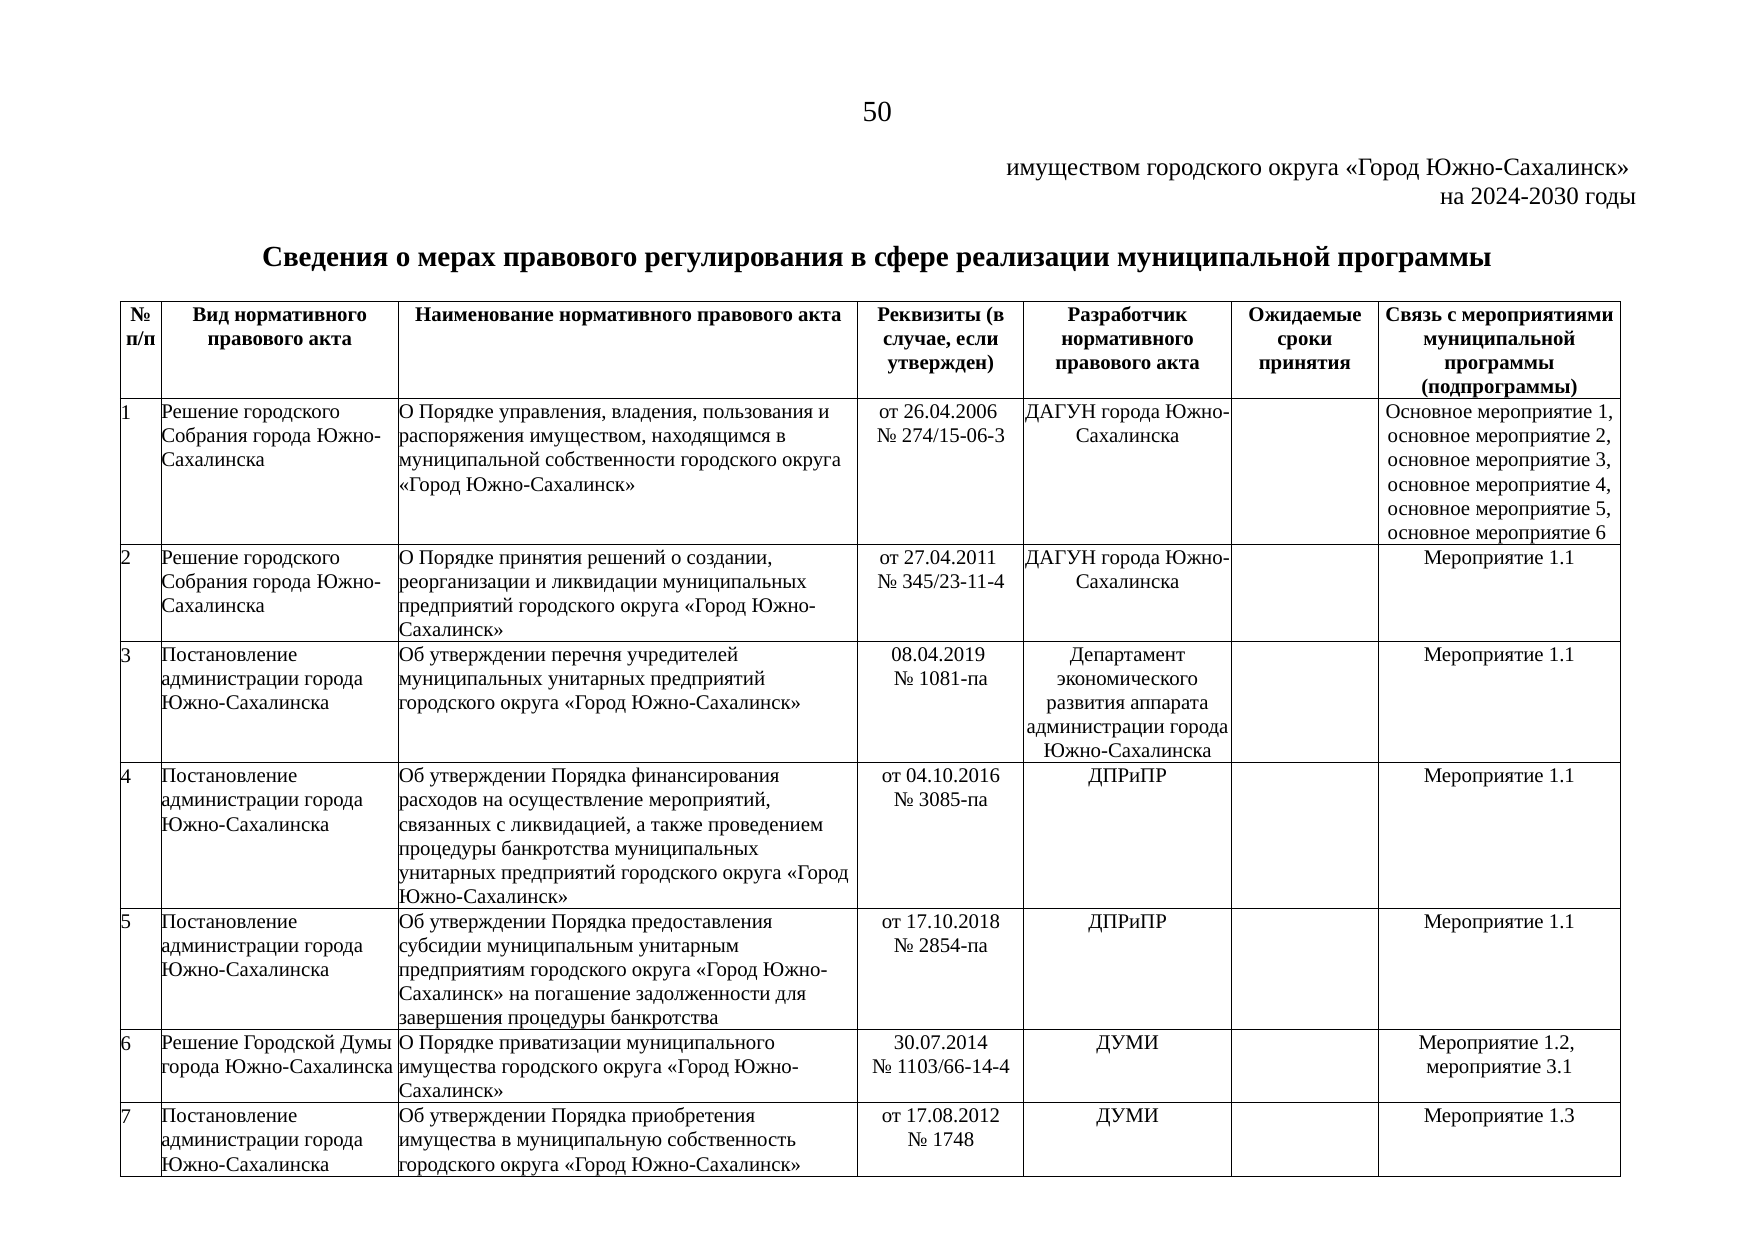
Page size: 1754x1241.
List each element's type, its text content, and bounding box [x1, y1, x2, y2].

table_cell Постановление администрации города Южно-Сахалинска [162, 1103, 398, 1176]
table_header Наименование нормативного правового акта [399, 302, 857, 398]
table_cell Департамент экономического развития аппарата администрации города Южно-Сахалинска [1024, 642, 1231, 762]
table_cell Об утверждении перечня учредителей муниципальных унитарных предприятий городского округа «Город Южно-Сахалинск» [399, 642, 857, 762]
table_cell Решение городского Собрания города Южно-Сахалинска [162, 399, 398, 544]
table_cell О Порядке принятия решений о создании, реорганизации и ликвидации муниципальных предприятий городского округа «Город Южно-Сахалинск» [399, 545, 857, 641]
table_cell 3 [121, 642, 161, 762]
table_cell ДПРиПР [1024, 909, 1231, 1029]
table_cell Решение Городской Думы города Южно-Сахалинска [162, 1030, 398, 1102]
table_cell О Порядке приватизации муниципального имущества городского округа «Город Южно-Сахалинск» [399, 1030, 857, 1102]
table_cell [1232, 909, 1378, 1029]
table_cell Мероприятие 1.1 [1379, 545, 1620, 641]
table_header № п/п [121, 302, 161, 398]
table_cell [1232, 1103, 1378, 1176]
table_cell от 17.10.2018 № 2854-па [858, 909, 1023, 1029]
table_cell О Порядке управления, владения, пользования и распоряжения имуществом, находящимся в муниципальной собственности городского округа «Город Южно-Сахалинск» [399, 399, 857, 544]
table_cell 5 [121, 909, 161, 1029]
table_cell 4 [121, 763, 161, 908]
text на 2024-2030 годы [118, 181, 1636, 210]
table_header Реквизиты (в случае, если утвержден) [858, 302, 1023, 398]
text имуществом городского округа «Город Южно-Сахалинск» [118, 152, 1636, 181]
table_cell Постановление администрации города Южно-Сахалинска [162, 763, 398, 908]
table_cell Мероприятие 1.3 [1379, 1103, 1620, 1176]
table_cell от 04.10.2016 № 3085-па [858, 763, 1023, 908]
table_cell ДПРиПР [1024, 763, 1231, 908]
table_cell Об утверждении Порядка финансирования расходов на осуществление мероприятий, связанных с ликвидацией, а также проведением процедуры банкротства муниципальных унитарных предприятий городского округа «Город Южно-Сахалинск» [399, 763, 857, 908]
table_cell Решение городского Собрания города Южно-Сахалинска [162, 545, 398, 641]
table_cell ДУМИ [1024, 1103, 1231, 1176]
table_cell 2 [121, 545, 161, 641]
table_cell [1232, 763, 1378, 908]
table_cell Мероприятие 1.1 [1379, 642, 1620, 762]
table_cell Об утверждении Порядка приобретения имущества в муниципальную собственность городского округа «Город Южно-Сахалинск» [399, 1103, 857, 1176]
table_cell 30.07.2014 № 1103/66-14-4 [858, 1030, 1023, 1102]
table_cell от 26.04.2006 № 274/15-06-3 [858, 399, 1023, 544]
table_cell 6 [121, 1030, 161, 1102]
table_cell 08.04.2019 № 1081-па [858, 642, 1023, 762]
table_header Связь с мероприятиями муниципальной программы (подпрограммы) [1379, 302, 1620, 398]
table_cell ДУМИ [1024, 1030, 1231, 1102]
table_cell [1232, 545, 1378, 641]
table_cell 1 [121, 399, 161, 544]
table_cell [1232, 399, 1378, 544]
table_header Разработчик нормативного правового акта [1024, 302, 1231, 398]
table_cell от 17.08.2012 № 1748 [858, 1103, 1023, 1176]
table_cell от 27.04.2011 № 345/23-11-4 [858, 545, 1023, 641]
table_cell Постановление администрации города Южно-Сахалинска [162, 909, 398, 1029]
table_cell 7 [121, 1103, 161, 1176]
table_cell [1232, 1030, 1378, 1102]
table_cell ДАГУН города Южно-Сахалинска [1024, 545, 1231, 641]
text Сведения о мерах правового регулирования в сфере реализации муниципальной программы [118, 239, 1636, 272]
table_cell [1232, 642, 1378, 762]
table_header Ожидаемые сроки принятия [1232, 302, 1378, 398]
table_cell Мероприятие 1.1 [1379, 763, 1620, 908]
table_cell Постановление администрации города Южно-Сахалинска [162, 642, 398, 762]
table_header Вид нормативного правового акта [162, 302, 398, 398]
table_cell Основное мероприятие 1, основное мероприятие 2, основное мероприятие 3, основное мероприятие 4, основное мероприятие 5, основное мероприятие 6 [1379, 399, 1620, 544]
table_cell ДАГУН города Южно-Сахалинска [1024, 399, 1231, 544]
table_cell Мероприятие 1.2, мероприятие 3.1 [1379, 1030, 1620, 1102]
table_cell Об утверждении Порядка предоставления субсидии муниципальным унитарным предприятиям городского округа «Город Южно-Сахалинск» на погашение задолженности для завершения процедуры банкротства [399, 909, 857, 1029]
table_cell Мероприятие 1.1 [1379, 909, 1620, 1029]
